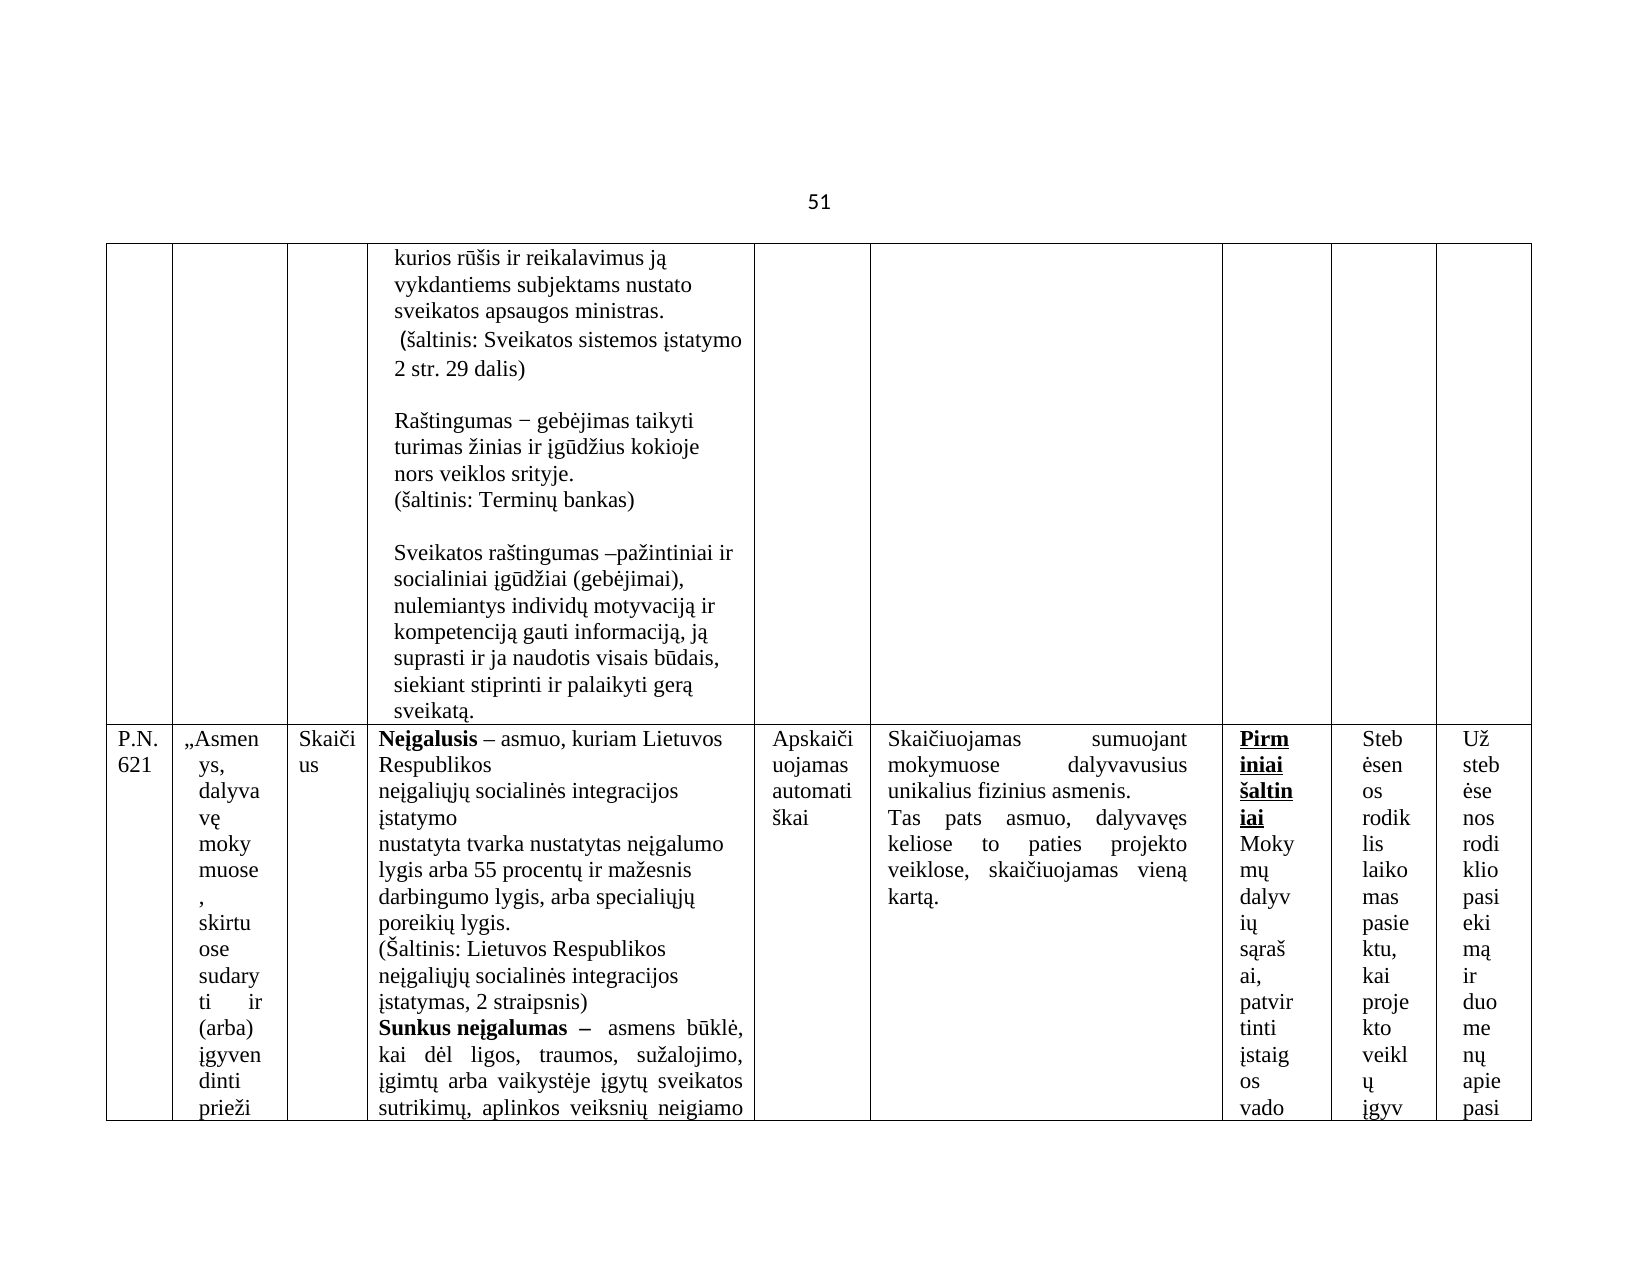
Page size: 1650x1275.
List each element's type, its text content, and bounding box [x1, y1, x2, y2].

table_cell Skaičius [288, 725, 367, 1120]
table_cell Už stebėsenos rodiklio pasiekimą ir duomenų apie pasi [1437, 725, 1531, 1120]
table_cell Stebėsenos rodiklis laikomas pasiektu, kai projekto veiklų įgyv [1332, 725, 1436, 1120]
table_cell [1437, 244, 1531, 723]
table_cell [107, 244, 172, 723]
table_cell [288, 244, 367, 723]
table_cell Pirminiai šaltiniai Mokymų dalyvių sąrašai, patvirtinti įstaigos vado [1223, 725, 1331, 1120]
table_cell [755, 244, 870, 723]
table_cell [871, 244, 1222, 723]
table_cell kurios rūšis ir reikalavimus ją vykdantiems subjektams nustato sveikatos apsaugos ministras. (šaltinis: Sveikatos sistemos įstatymo 2 str. 29 dalis) Raštingumas − gebėjimas taikyti turimas žinias ir įgūdžius kokioje nors veiklos srityje. (šaltinis: Terminų bankas) Sveikatos raštingumas –pažintiniai ir socialiniai įgūdžiai (gebėjimai), nulemiantys individų motyvaciją ir kompetenciją gauti informaciją, ją suprasti ir ja naudotis visais būdais, siekiant stiprinti ir palaikyti gerą sveikatą. [368, 244, 754, 723]
table_cell Neįgalusis – asmuo, kuriam Lietuvos Respublikos neįgaliųjų socialinės integracijos įstatymo nustatyta tvarka nustatytas neįgalumo lygis arba 55 procentų ir mažesnis darbingumo lygis, arba specialiųjų poreikių lygis. (Šaltinis: Lietuvos Respublikos neįgaliųjų socialinės integracijos įstatymas, 2 straipsnis) Sunkus neįgalumas – asmens būklė, kai dėl ligos, traumos, sužalojimo, įgimtų arba vaikystėje įgytų sveikatos sutrikimų, aplinkos veiksnių neigiamo [368, 725, 754, 1120]
table_cell Apskaičiuojamas automatiškai [755, 725, 870, 1120]
table_cell [1332, 244, 1436, 723]
table_cell P.N. 621 [107, 725, 172, 1120]
table_cell [1223, 244, 1331, 723]
table_cell Skaičiuojamas sumuojant mokymuose dalyvavusius unikalius fizinius asmenis. Tas pats asmuo, dalyvavęs keliose to paties projekto veiklose, skaičiuojamas vieną kartą. [871, 725, 1222, 1120]
table_cell [173, 244, 287, 723]
table_cell „Asmenys, dalyvavę mokymuose, skirtuose sudaryti ir (arba) įgyvendinti prieži [173, 725, 287, 1120]
